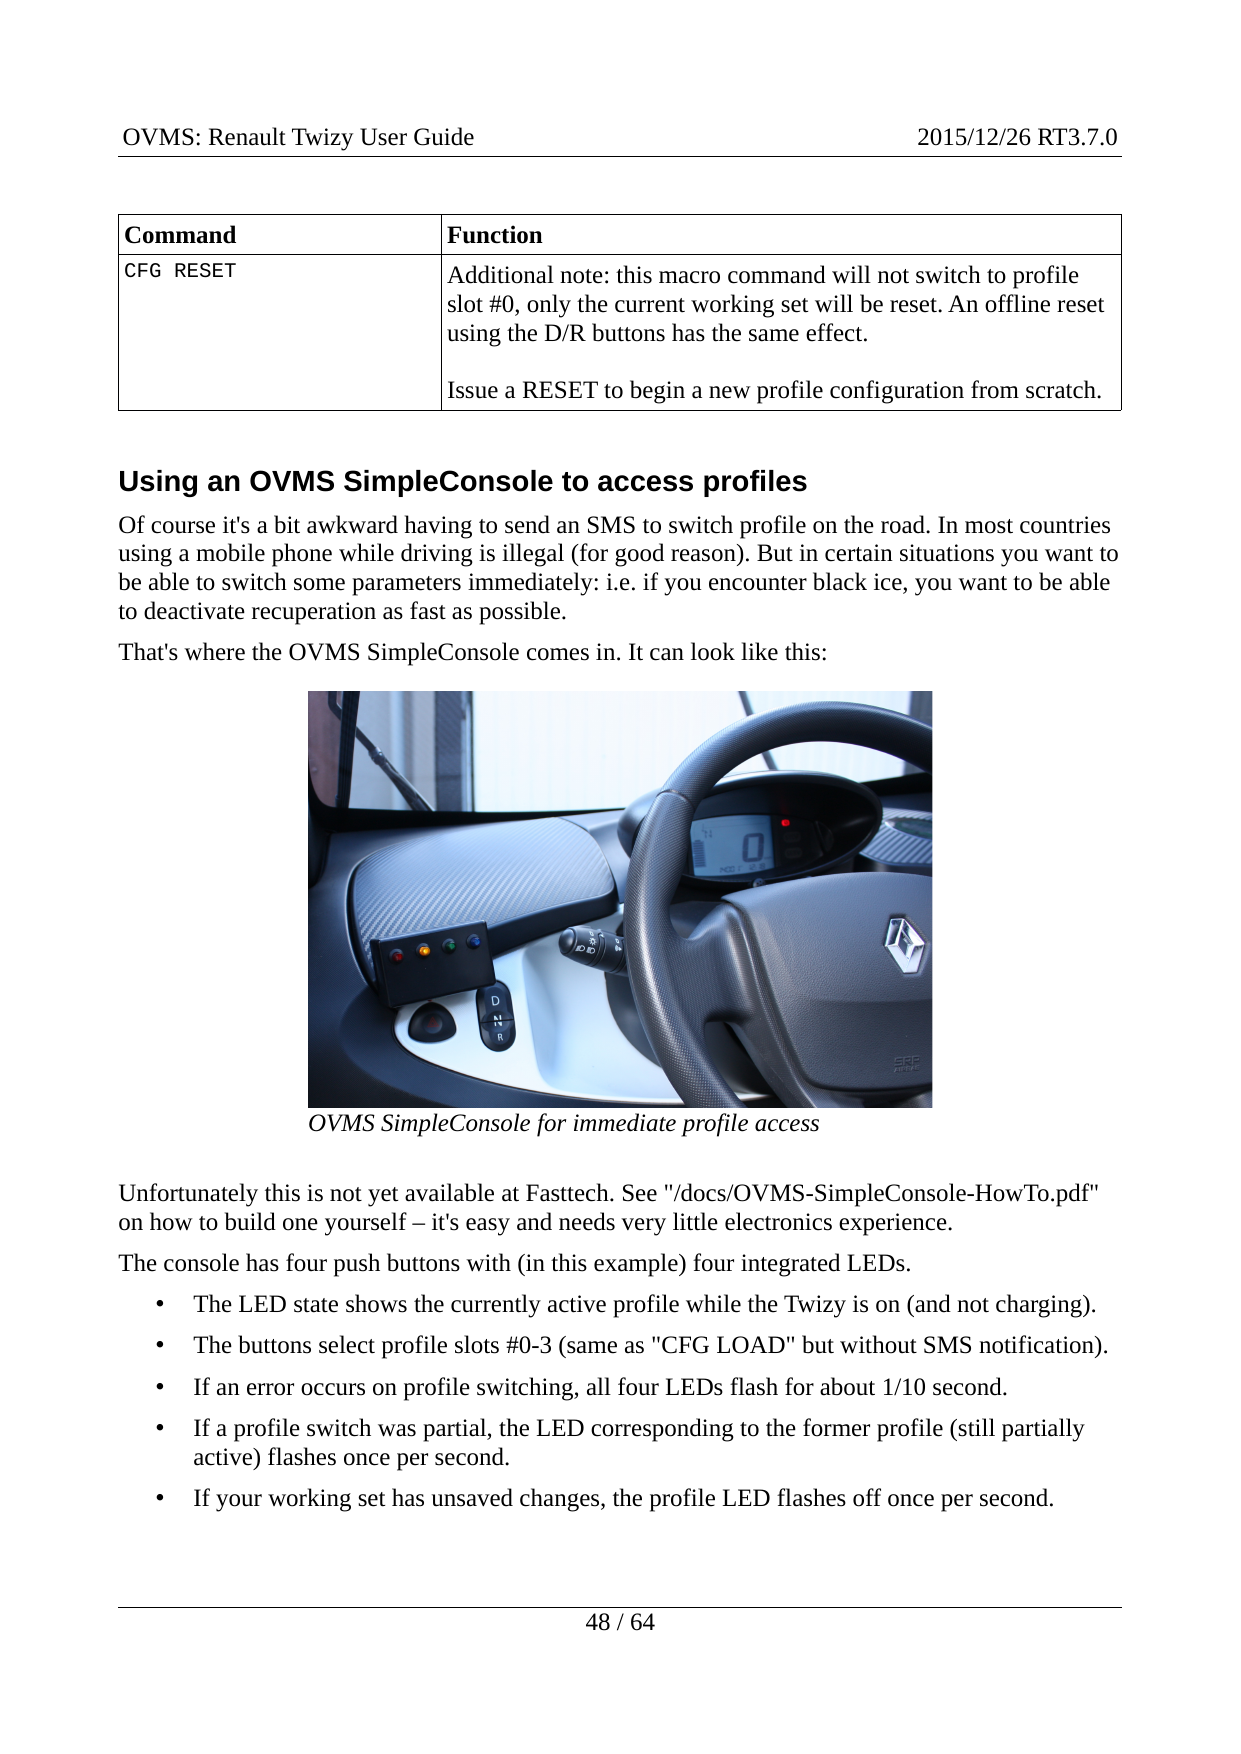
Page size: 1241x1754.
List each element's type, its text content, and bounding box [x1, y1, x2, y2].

list If a profile switch was partial, the LED corresponding to the former profile (still partially active) flashes once per second. [156, 1413, 1122, 1470]
list If your working set has unsaved changes, the profile LED flashes off once per second. [156, 1483, 1122, 1512]
list If an error occurs on profile switching, all four LEDs flash for about 1/10 second. [156, 1372, 1122, 1400]
list The buttons select profile slots #0-3 (same as "CFG LOAD" but without SMS notification). [156, 1330, 1122, 1359]
text Unfortunately this is not yet available at Fasttech. See "/docs/OVMS-SimpleConsole-HowTo.pdf" on how to build one yourself – it's easy and needs very little electronics experience. [118, 1178, 1122, 1235]
table_header Function [442, 215, 1121, 254]
text OVMS SimpleConsole for immediate profile access [308, 1108, 932, 1137]
table_cell Additional note: this macro command will not switch to profile slot #0, only the current working set will be reset. An offline reset using the D/R buttons has the same effect. Issue a RESET to begin a new profile configuration from scratch. [442, 255, 1121, 410]
text Of course it's a bit awkward having to send an SMS to switch profile on the road. In most countries using a mobile phone while driving is illegal (for good reason). But in certain situations you want to be able to switch some parameters immediately: i.e. if you encounter black ice, you want to be able to deactivate recuperation as fast as possible. [118, 510, 1122, 625]
subtitle Using an OVMS SimpleConsole to access profiles [118, 464, 1122, 497]
picture [308, 691, 933, 1108]
text That's where the OVMS SimpleConsole comes in. It can look like this: [118, 637, 1122, 666]
table_cell CFG RESET [119, 255, 441, 410]
table_header Command [119, 215, 441, 254]
text The console has four push buttons with (in this example) four integrated LEDs. [118, 1248, 1122, 1277]
list The LED state shows the currently active profile while the Twizy is on (and not charging). [156, 1289, 1122, 1318]
